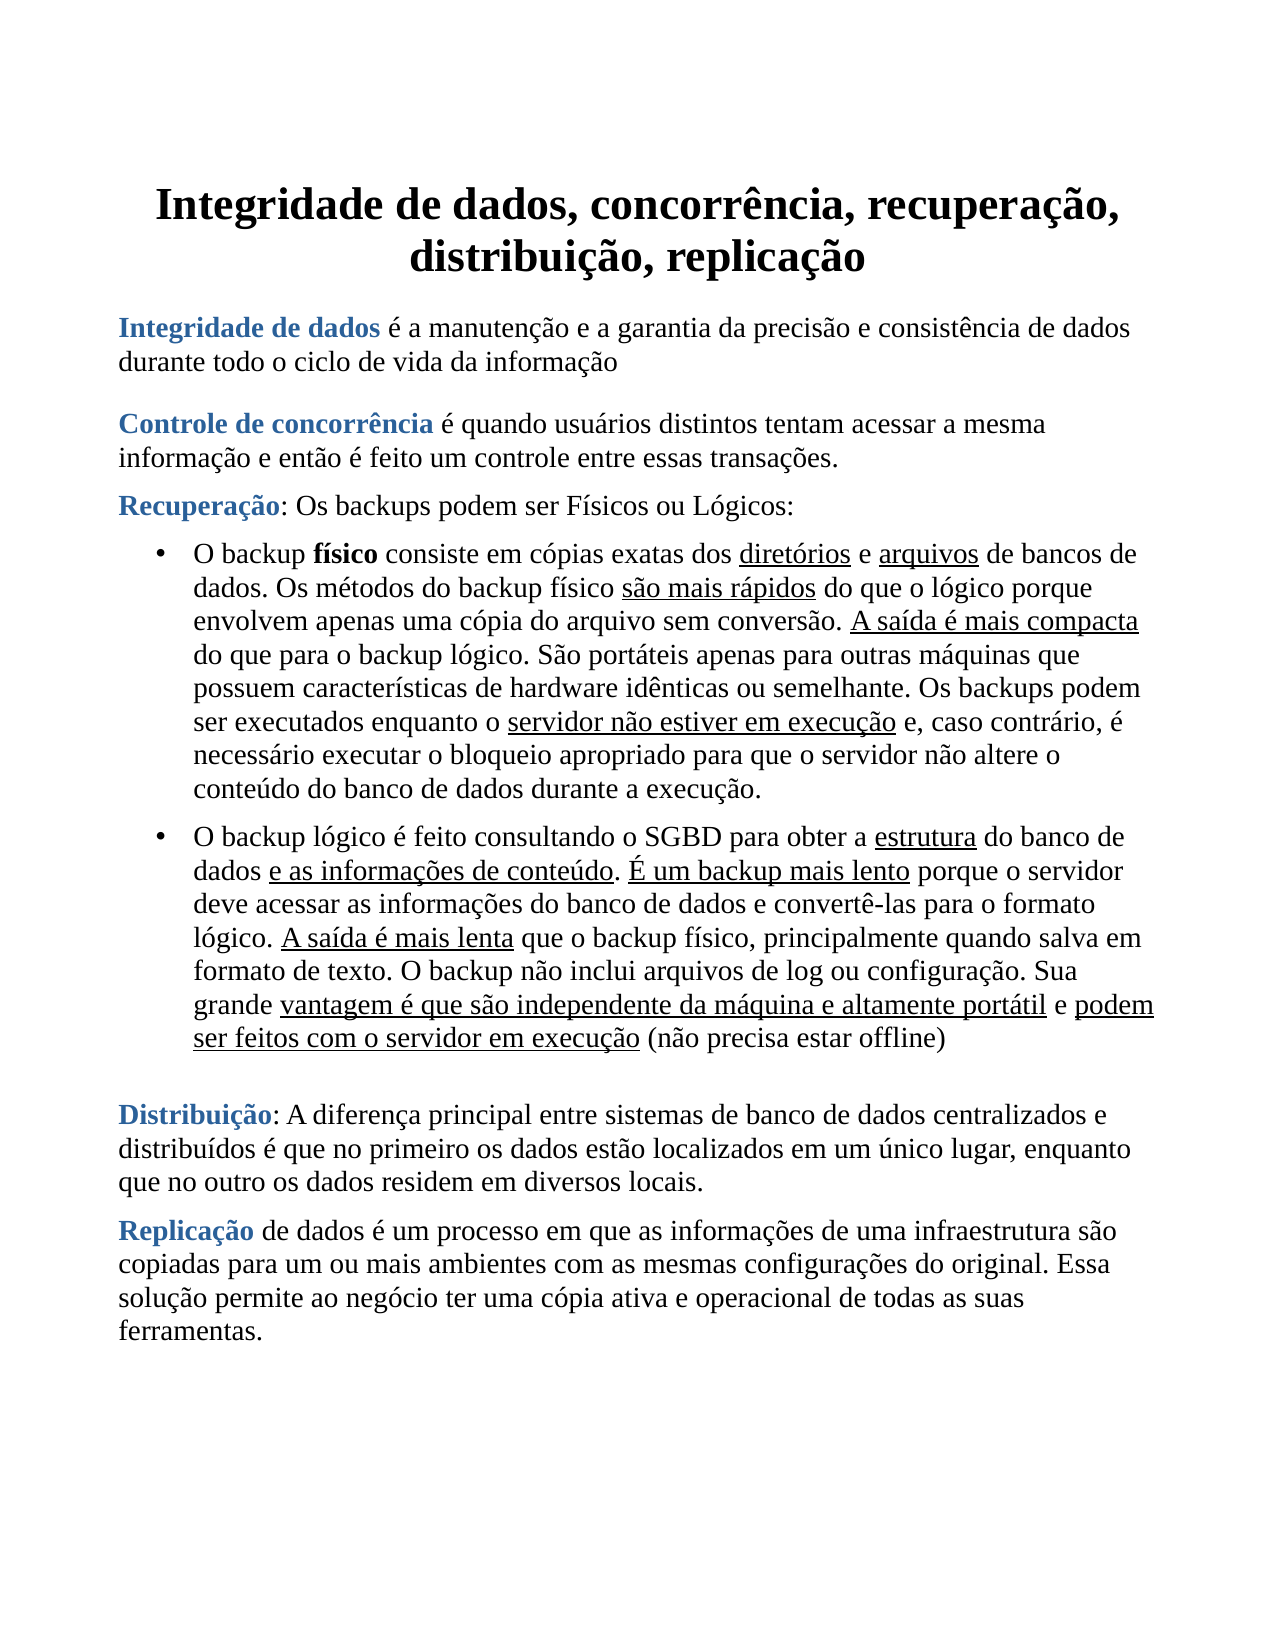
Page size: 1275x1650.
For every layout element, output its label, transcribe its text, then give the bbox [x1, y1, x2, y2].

text Replicação de dados é um processo em que as informações de uma infraestrutura são copiadas para um ou mais ambientes com as mesmas configurações do original. Essa solução permite ao negócio ter uma cópia ativa e operacional de todas as suas ferramentas. [118, 1213, 1157, 1347]
text Distribuição: A diferença principal entre sistemas de banco de dados centralizados e distribuídos é que no primeiro os dados estão localizados em um único lugar, enquanto que no outro os dados residem em diversos locais. [118, 1097, 1157, 1198]
text Recuperação: Os backups podem ser Físicos ou Lógicos: [118, 488, 1157, 522]
list O backup lógico é feito consultando o SGBD para obter a estrutura do banco de dados e as informações de conteúdo. É um backup mais lento porque o servidor deve acessar as informações do banco de dados e convertê-las para o formato lógico. A saída é mais lenta que o backup físico, principalmente quando salva em formato de texto. O backup não inclui arquivos de log ou configuração. Sua grande vantagem é que são independente da máquina e altamente portátil e podem ser feitos com o servidor em execução (não precisa estar offline) [156, 819, 1157, 1083]
list O backup físico consiste em cópias exatas dos diretórios e arquivos de bancos de dados. Os métodos do backup físico são mais rápidos do que o lógico porque envolvem apenas uma cópia do arquivo sem conversão. A saída é mais compacta do que para o backup lógico. São portáteis apenas para outras máquinas que possuem características de hardware idênticas ou semelhante. Os backups podem ser executados enquanto o servidor não estiver em execução e, caso contrário, é necessário executar o bloqueio apropriado para que o servidor não altere o conteúdo do banco de dados durante a execução. [156, 536, 1157, 804]
text Integridade de dados é a manutenção e a garantia da precisão e consistência de dados durante todo o ciclo de vida da informação [118, 311, 1157, 378]
text Integridade de dados, concorrência, recuperação, distribuição, replicação [118, 176, 1157, 282]
text Controle de concorrência é quando usuários distintos tentam acessar a mesma informação e então é feito um controle entre essas transações. [118, 406, 1157, 473]
